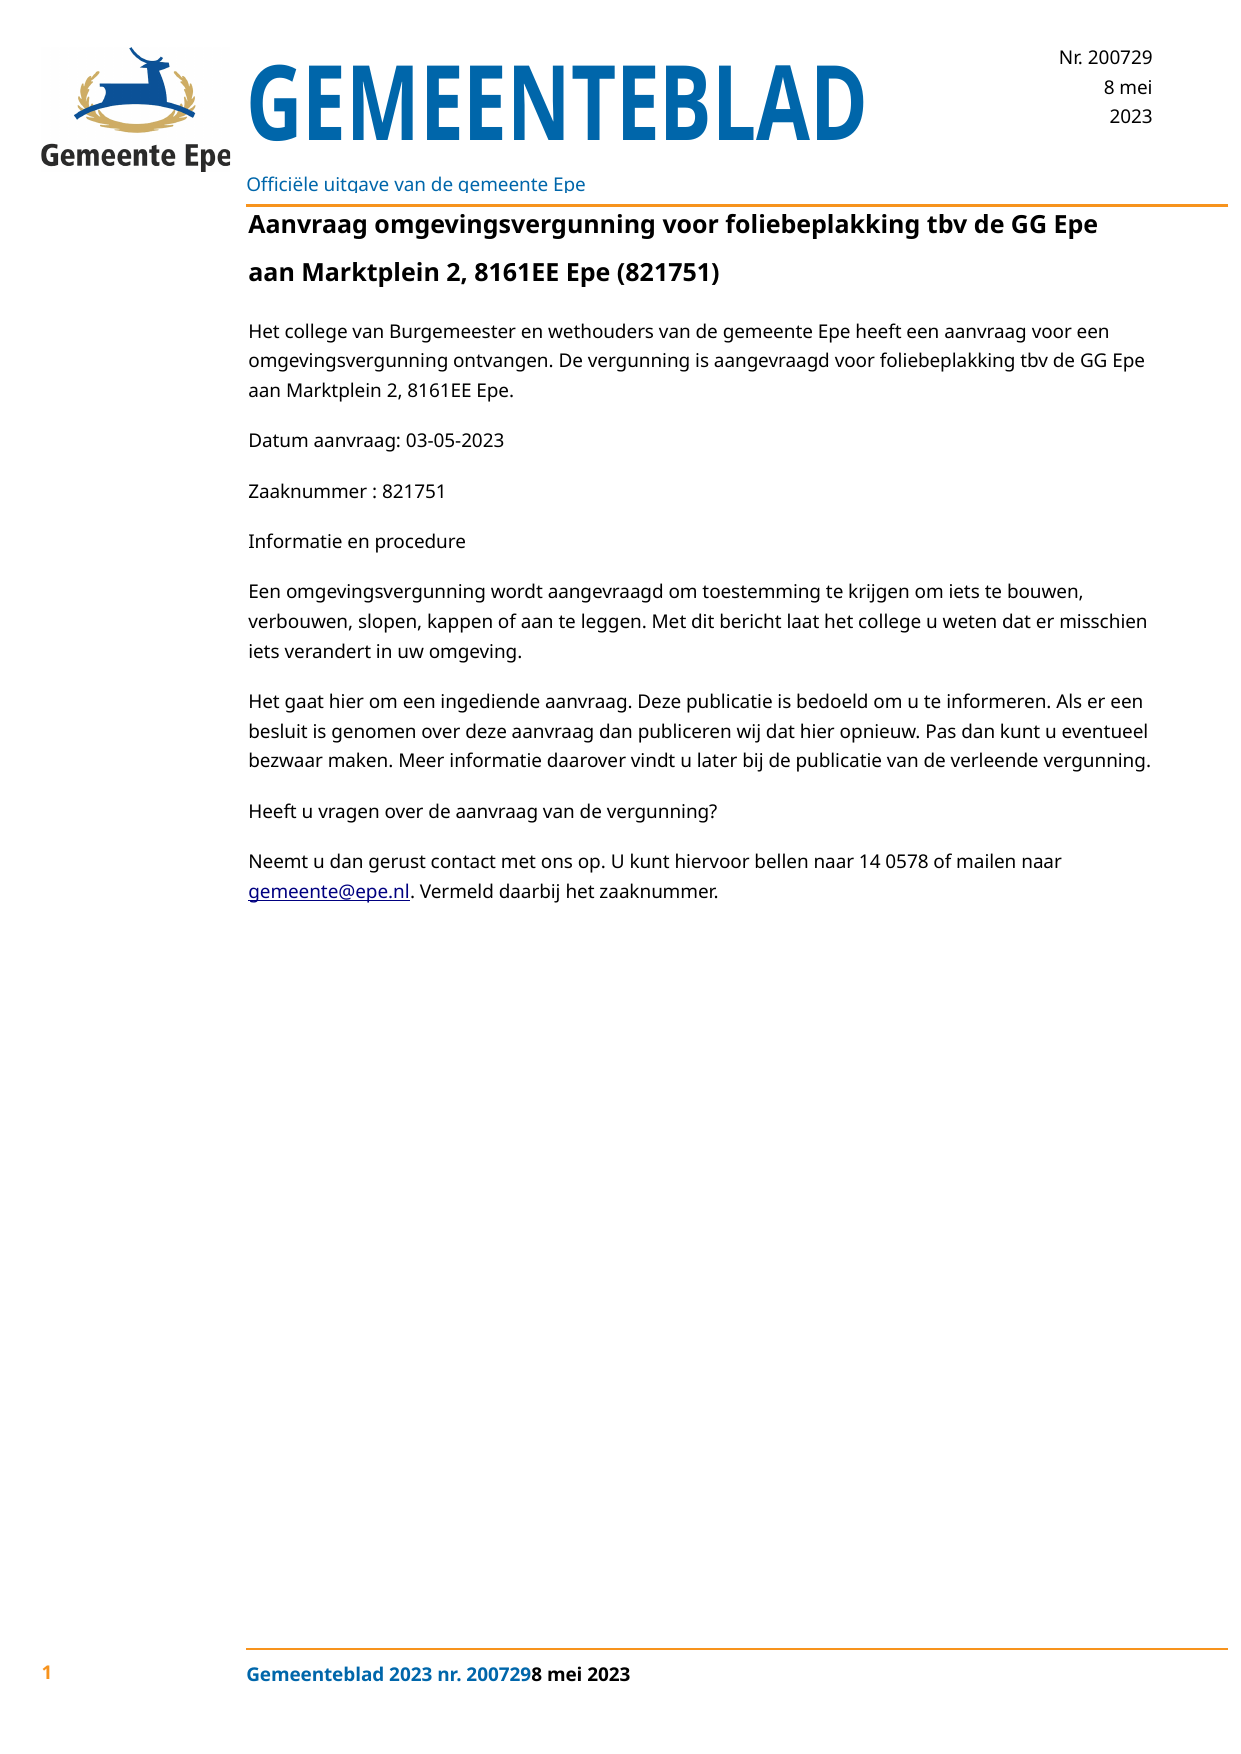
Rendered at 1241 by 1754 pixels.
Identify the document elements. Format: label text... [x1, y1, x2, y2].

text Het gaat hier om een ingediende aanvraag. Deze publicatie is bedoeld om u te informeren. Als er een besluit is genomen over deze aanvraag dan publiceren wij dat hier opnieuw. Pas dan kunt u eventueel bezwaar maken. Meer informatie daarover vindt u later bij de publicatie van de verleende vergunning. [248, 688, 1152, 773]
text Heeft u vragen over de aanvraag van de vergunning? [248, 798, 1152, 824]
text Een omgevingsvergunning wordt aangevraagd om toestemming te krijgen om iets te bouwen, verbouwen, slopen, kappen of aan te leggen. Met dit bericht laat het college u weten dat er misschien iets verandert in uw omgeving. [248, 579, 1152, 664]
picture [41, 47, 231, 172]
text Neemt u dan gerust contact met ons op. U kunt hiervoor bellen naar 14 0578 of mailen naar gemeente@epe.nl. Vermeld daarbij het zaaknummer. [248, 848, 1152, 904]
text Aanvraag omgevingsvergunning voor foliebeplakking tbv de GG Epe aan Marktplein 2, 8161EE Epe (821751) [248, 207, 1152, 288]
text Zaaknummer : 821751 [248, 478, 1152, 504]
text Het college van Burgemeester en wethouders van de gemeente Epe heeft een aanvraag voor een omgevingsvergunning ontvangen. De vergunning is aangevraagd voor foliebeplakking tbv de GG Epe aan Marktplein 2, 8161EE Epe. [248, 318, 1152, 403]
text Informatie en procedure [248, 528, 1152, 554]
text Datum aanvraag: 03-05-2023 [248, 427, 1152, 453]
